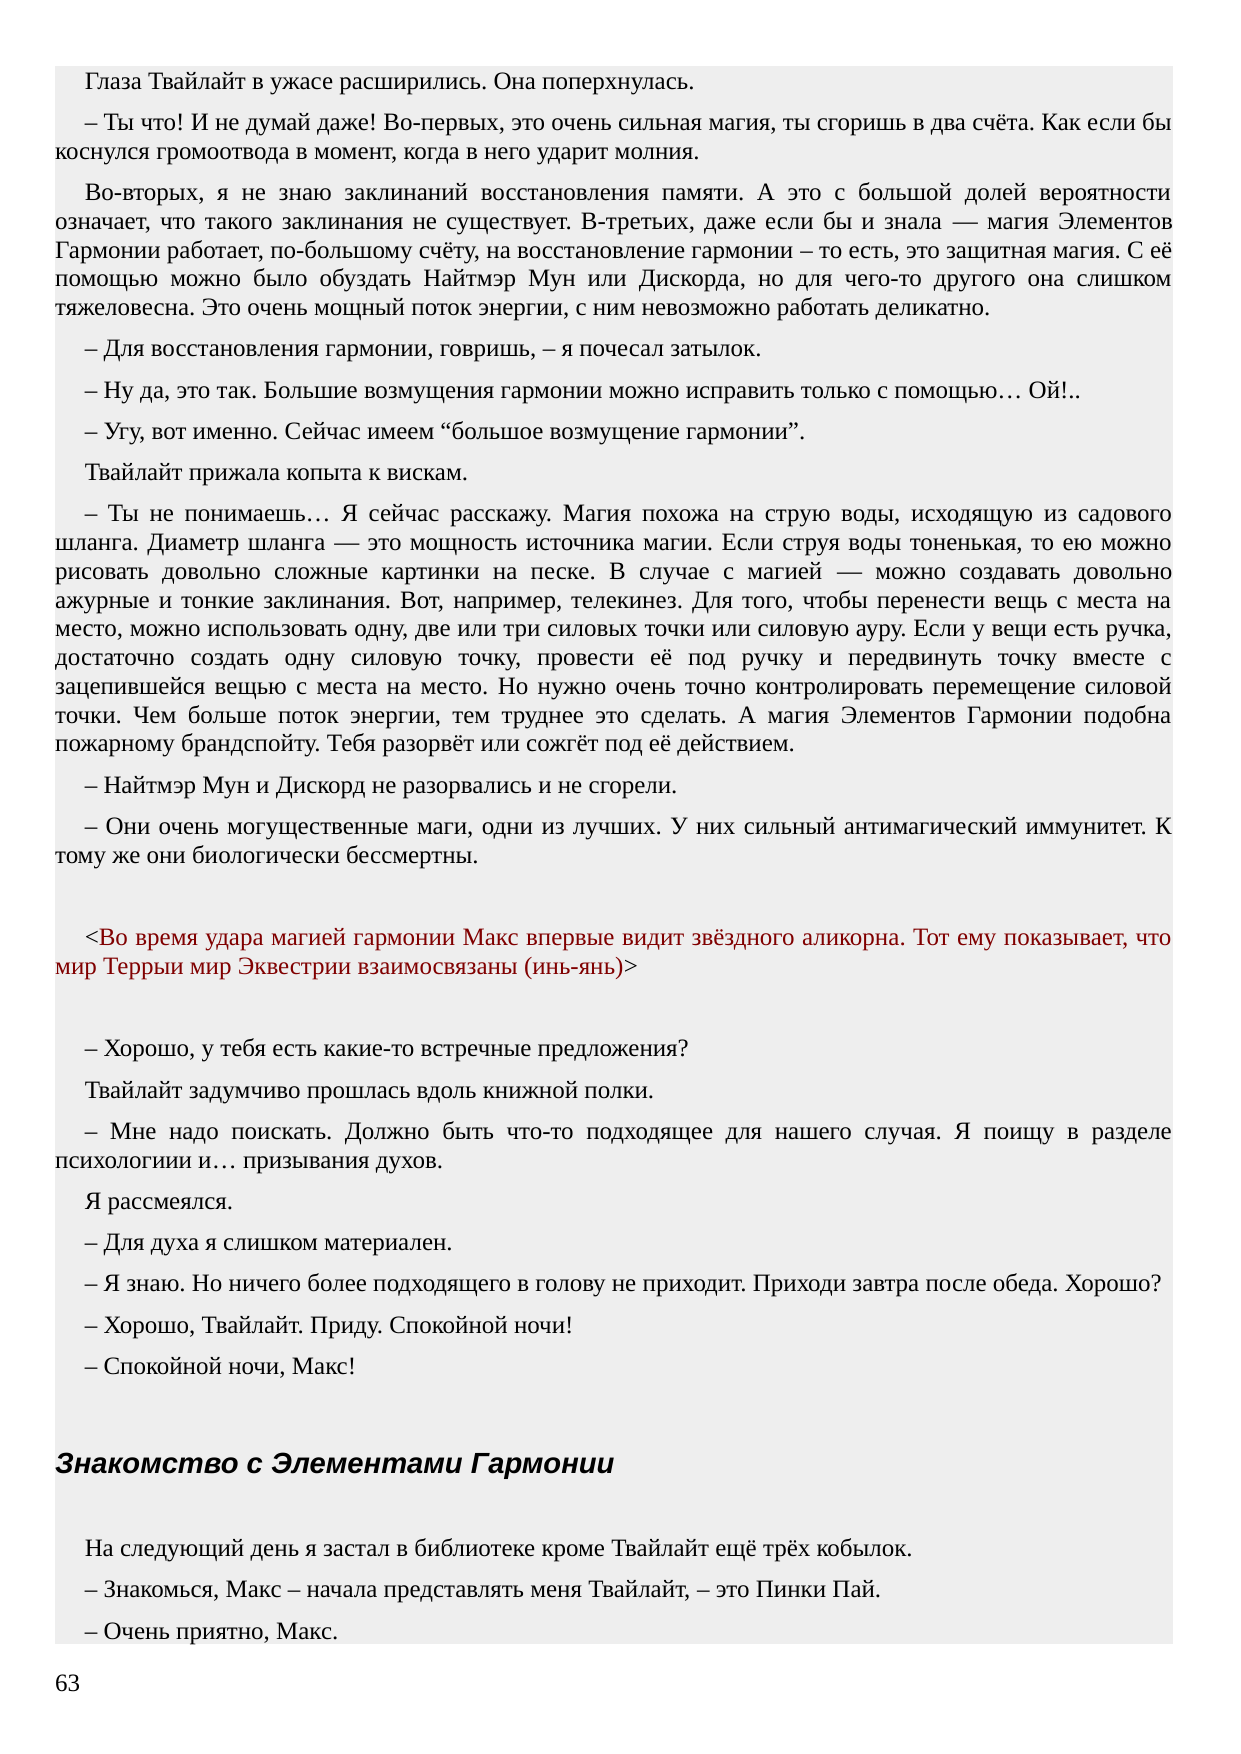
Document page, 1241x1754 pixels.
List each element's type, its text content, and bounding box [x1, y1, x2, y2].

text – Очень приятно, Макс. [55, 1616, 1173, 1644]
text – Угу, вот именно. Сейчас имеем “большое возмущение гармонии”. [55, 416, 1173, 445]
text – Хорошо, Твайлайт. Приду. Спокойной ночи! [55, 1310, 1173, 1338]
text – Я знаю. Но ничего более подходящего в голову не приходит. Приходи завтра после обеда. Хорошо? [55, 1268, 1173, 1297]
text – Хорошо, у тебя есть какие-то встречные предложения? [55, 1033, 1173, 1062]
text <Во время удара магией гармонии Макс впервые видит звёздного аликорна. Тот ему показывает, что мир Террыи мир Эквестрии взаимосвязаны (инь-янь)> [55, 922, 1173, 980]
text – Найтмэр Мун и Дискорд не разорвались и не сгорели. [55, 770, 1173, 798]
text – Для духа я слишком материален. [55, 1227, 1173, 1256]
text Глаза Твайлайт в ужасе расширились. Она поперхнулась. [55, 66, 1173, 95]
text На следующий день я застал в библиотеке кроме Твайлайт ещё трёх кобылок. [55, 1533, 1173, 1562]
text – Ты что! И не думай даже! Во-первых, это очень сильная магия, ты сгоришь в два счёта. Как если бы коснулся громоотвода в момент, когда в него ударит молния. [55, 107, 1173, 165]
subtitle Знакомство с Элементами Гармонии [55, 1446, 1173, 1479]
text – Мне надо поискать. Должно быть что-то подходящее для нашего случая. Я поищу в разделе психологиии и… призывания духов. [55, 1116, 1173, 1173]
text Я рассмеялся. [55, 1186, 1173, 1215]
text – Ты не понимаешь… Я сейчас расскажу. Магия похожа на струю воды, исходящую из садового шланга. Диаметр шланга — это мощность источника магии. Если струя воды тоненькая, то ею можно рисовать довольно сложные картинки на песке. В случае с магией — можно создавать довольно ажурные и тонкие заклинания. Вот, например, телекинез. Для того, чтобы перенести вещь с места на место, можно использовать одну, две или три силовых точки или силовую ауру. Если у вещи есть ручка, достаточно создать одну силовую точку, провести её под ручку и передвинуть точку вместе с зацепившейся вещью с места на место. Но нужно очень точно контролировать перемещение силовой точки. Чем больше поток энергии, тем труднее это сделать. А магия Элементов Гармонии подобна пожарному брандспойту. Тебя разорвёт или сожгёт под её действием. [55, 498, 1173, 757]
text Твайлайт задумчиво прошлась вдоль книжной полки. [55, 1075, 1173, 1103]
text – Спокойной ночи, Макс! [55, 1351, 1173, 1380]
text Твайлайт прижала копыта к вискам. [55, 457, 1173, 486]
text – Они очень могущественные маги, одни из лучших. У них сильный антимагический иммунитет. К тому же они биологически бессмертны. [55, 811, 1173, 868]
text – Знакомься, Макс – начала представлять меня Твайлайт, – это Пинки Пай. [55, 1574, 1173, 1603]
text – Для восстановления гармонии, говришь, – я почесал затылок. [55, 333, 1173, 362]
text Во-вторых, я не знаю заклинаний восстановления памяти. А это с большой долей вероятности означает, что такого заклинания не существует. В-третьих, даже если бы и знала — магия Элементов Гармонии работает, по-большому счёту, на восстановление гармонии – то есть, это защитная магия. С её помощью можно было обуздать Найтмэр Мун или Дискорда, но для чего-то другого она слишком тяжеловесна. Это очень мощный поток энергии, с ним невозможно работать деликатно. [55, 177, 1173, 321]
text – Ну да, это так. Большие возмущения гармонии можно исправить только с помощью… Ой!.. [55, 375, 1173, 403]
